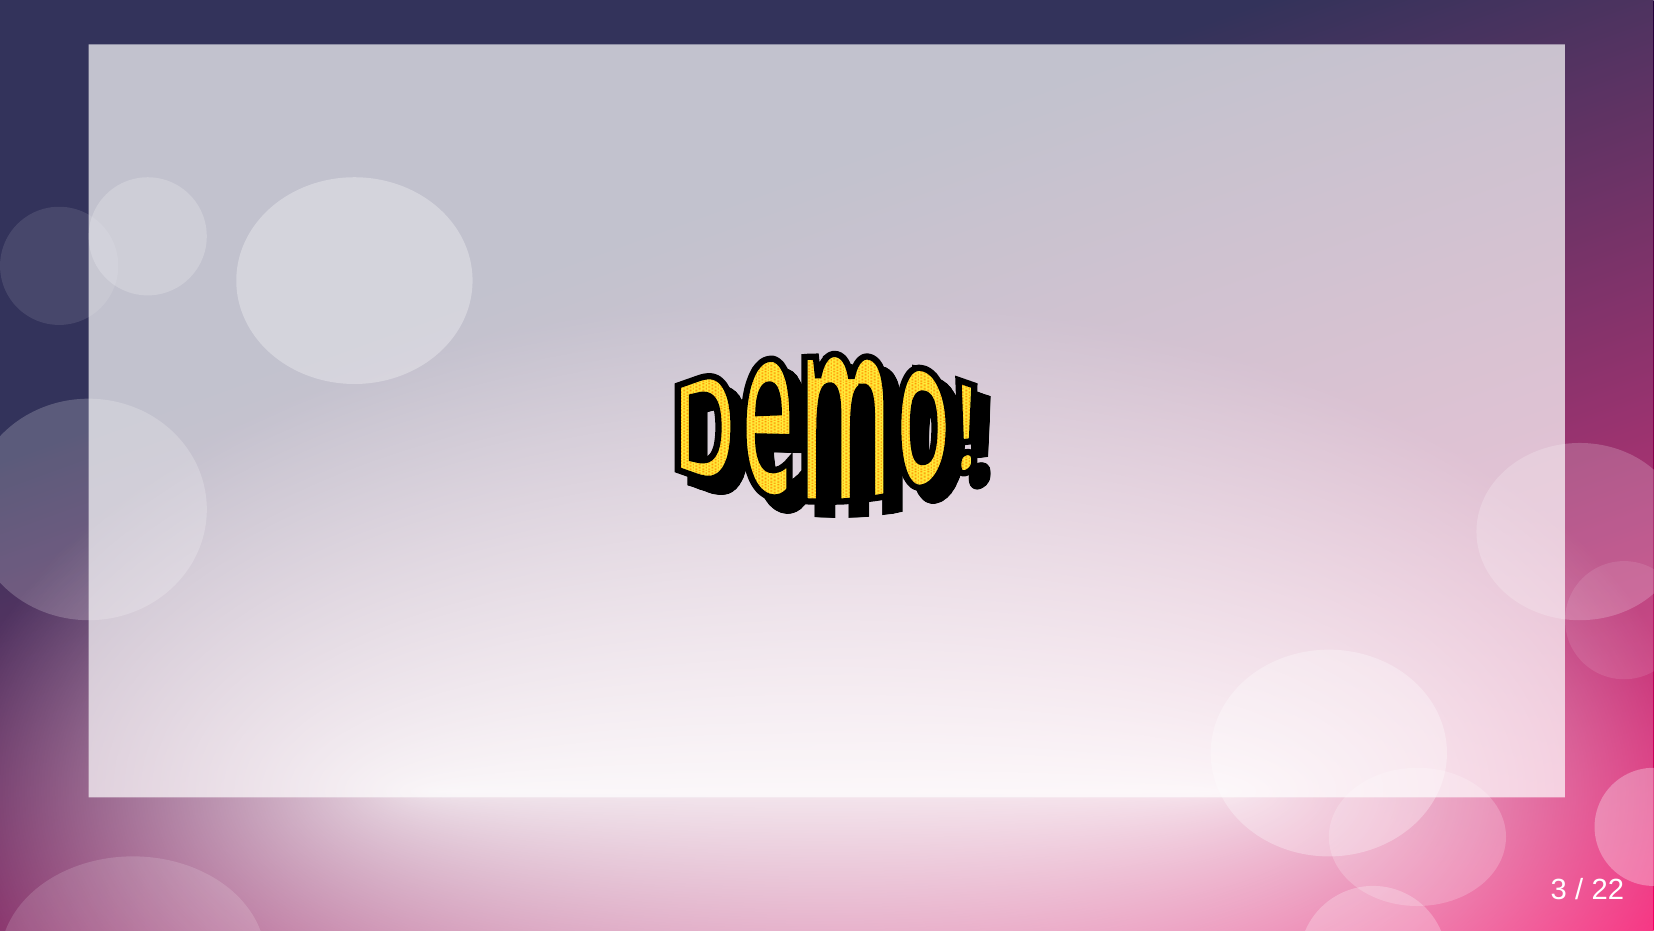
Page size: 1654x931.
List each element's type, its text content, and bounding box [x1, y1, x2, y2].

text_box Demo! [804, 353, 887, 502]
text_box Demo! [898, 367, 949, 488]
text_box [88, 44, 1565, 798]
text_box Demo! [743, 358, 793, 498]
text_box Demo! [958, 452, 975, 474]
text_box Demo! [958, 380, 975, 443]
text_box Demo! [677, 376, 734, 479]
